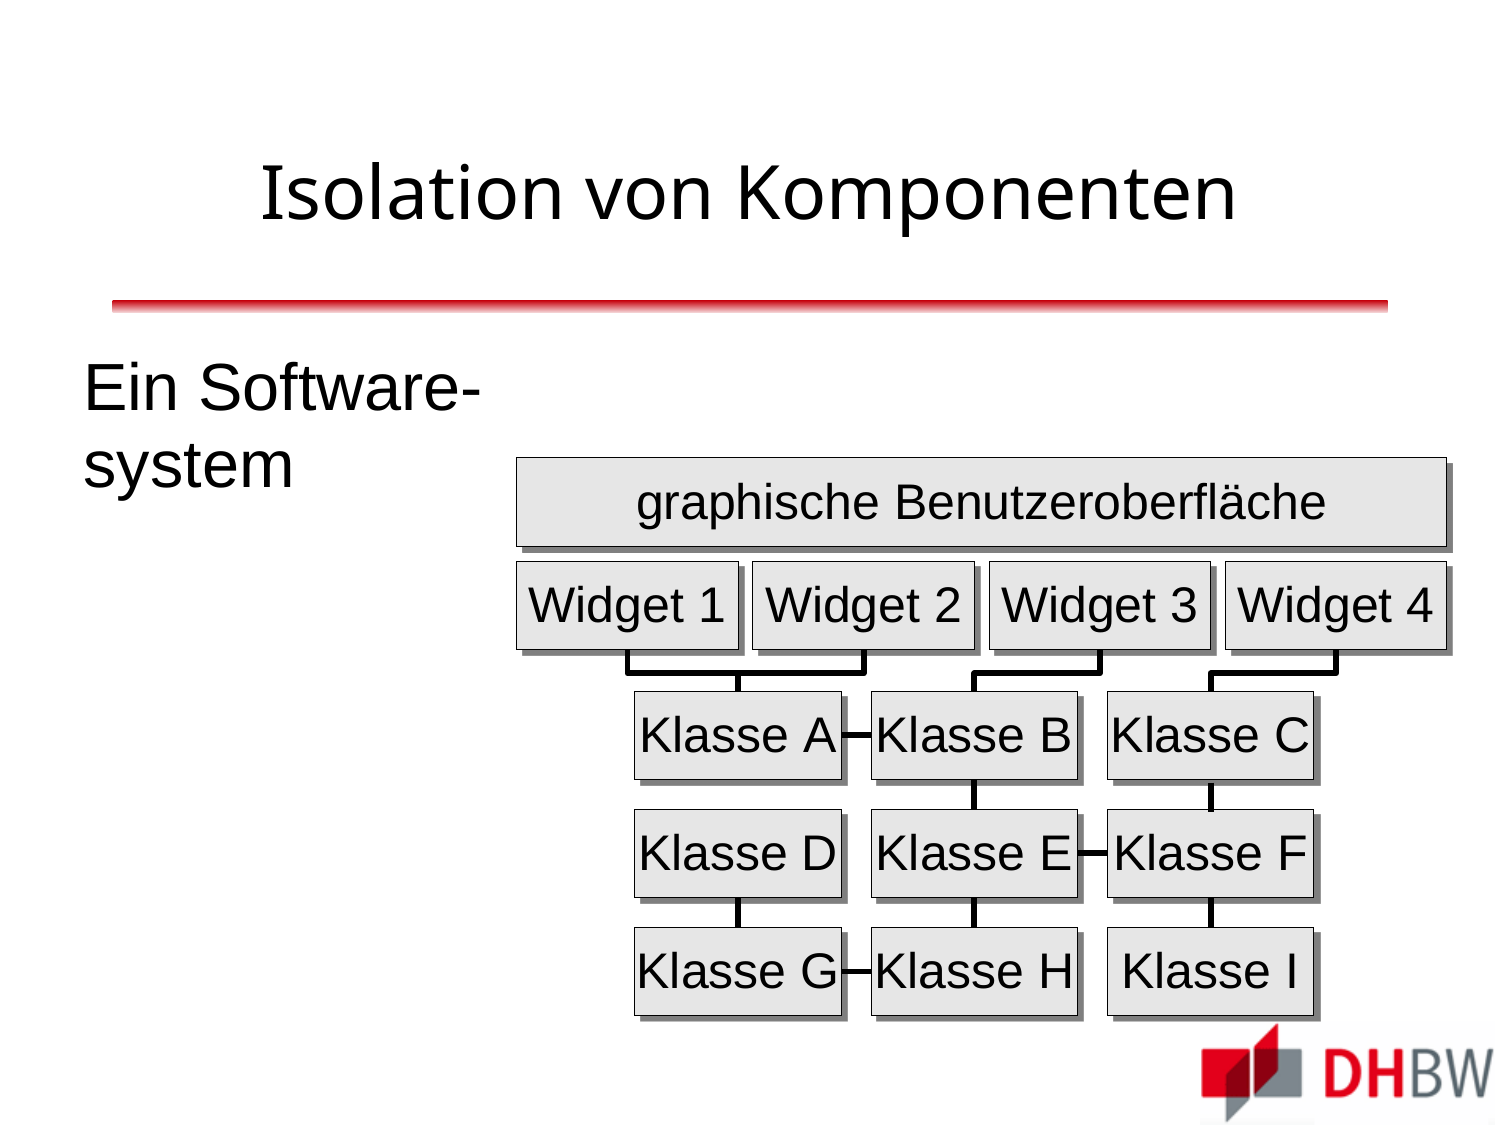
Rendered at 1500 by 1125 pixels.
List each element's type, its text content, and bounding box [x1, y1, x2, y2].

text_box Klasse C [1107, 691, 1314, 780]
text_box Klasse H [871, 927, 1078, 1016]
text_box graphische Benutzeroberfläche [516, 457, 1447, 547]
text_box Klasse F [1107, 809, 1314, 898]
text_box Klasse D [634, 809, 842, 898]
title Isolation von Komponenten [112, 27, 1387, 360]
text_box Klasse I [1107, 927, 1314, 1016]
text_box Klasse A [634, 691, 842, 780]
text_box Widget 3 [989, 561, 1211, 650]
text_box Widget 1 [516, 561, 739, 650]
text_box Widget 4 [1225, 561, 1447, 650]
picture [1200, 1021, 1495, 1125]
text_box Klasse G [634, 927, 842, 1016]
text_box Klasse B [871, 691, 1078, 780]
text_box Klasse E [871, 809, 1078, 898]
text_box Widget 2 [752, 561, 975, 650]
list Ein Software-system [68, 341, 562, 1037]
